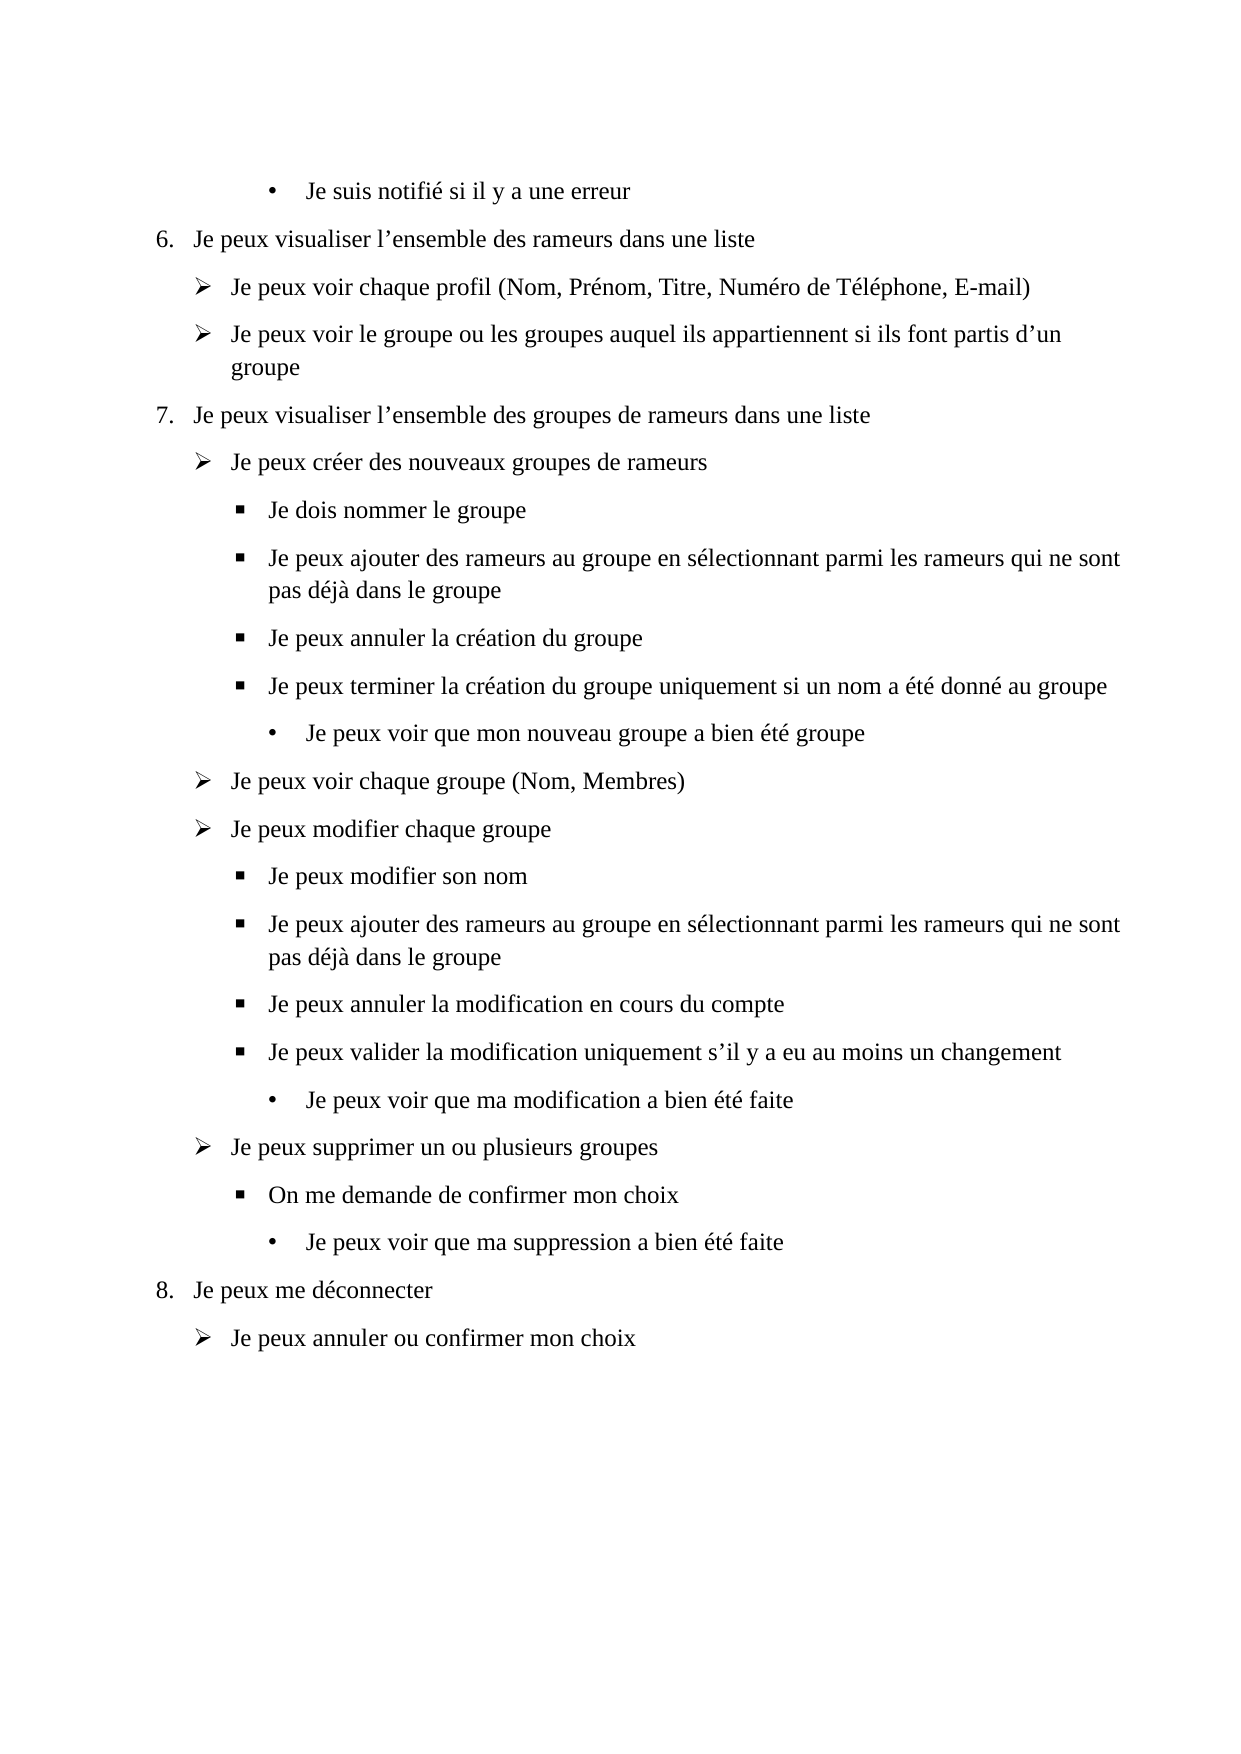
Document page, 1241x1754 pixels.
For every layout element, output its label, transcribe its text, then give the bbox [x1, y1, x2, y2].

list Je dois nommer le groupe [231, 495, 1122, 524]
list Je peux ajouter des rameurs au groupe en sélectionnant parmi les rameurs qui ne sont pas déjà dans le groupe [231, 909, 1122, 971]
list Je peux voir que ma suppression a bien été faite [268, 1227, 1122, 1256]
list Je peux voir que mon nouveau groupe a bien été groupe [268, 718, 1122, 747]
list On me demande de confirmer mon choix [231, 1180, 1122, 1209]
list Je peux annuler ou confirmer mon choix [193, 1323, 1122, 1351]
list Je peux voir chaque profil (Nom, Prénom, Titre, Numéro de Téléphone, E-mail) [193, 272, 1122, 300]
list Je peux valider la modification uniquement s’il y a eu au moins un changement [231, 1037, 1122, 1066]
list Je suis notifié si il y a une erreur [268, 176, 1122, 205]
list Je peux créer des nouveaux groupes de rameurs [193, 447, 1122, 476]
list Je peux voir le groupe ou les groupes auquel ils appartiennent si ils font partis d’un groupe [193, 319, 1122, 381]
list Je peux terminer la création du groupe uniquement si un nom a été donné au groupe [231, 671, 1122, 699]
list Je peux modifier son nom [231, 861, 1122, 890]
list Je peux visualiser l’ensemble des rameurs dans une liste [156, 224, 1122, 253]
list Je peux voir que ma modification a bien été faite [268, 1085, 1122, 1113]
list Je peux supprimer un ou plusieurs groupes [193, 1132, 1122, 1161]
list Je peux ajouter des rameurs au groupe en sélectionnant parmi les rameurs qui ne sont pas déjà dans le groupe [231, 543, 1122, 604]
list Je peux modifier chaque groupe [193, 814, 1122, 842]
list Je peux annuler la modification en cours du compte [231, 989, 1122, 1018]
list Je peux visualiser l’ensemble des groupes de rameurs dans une liste [156, 400, 1122, 428]
list Je peux annuler la création du groupe [231, 623, 1122, 652]
list Je peux voir chaque groupe (Nom, Membres) [193, 766, 1122, 795]
list Je peux me déconnecter [156, 1275, 1122, 1304]
